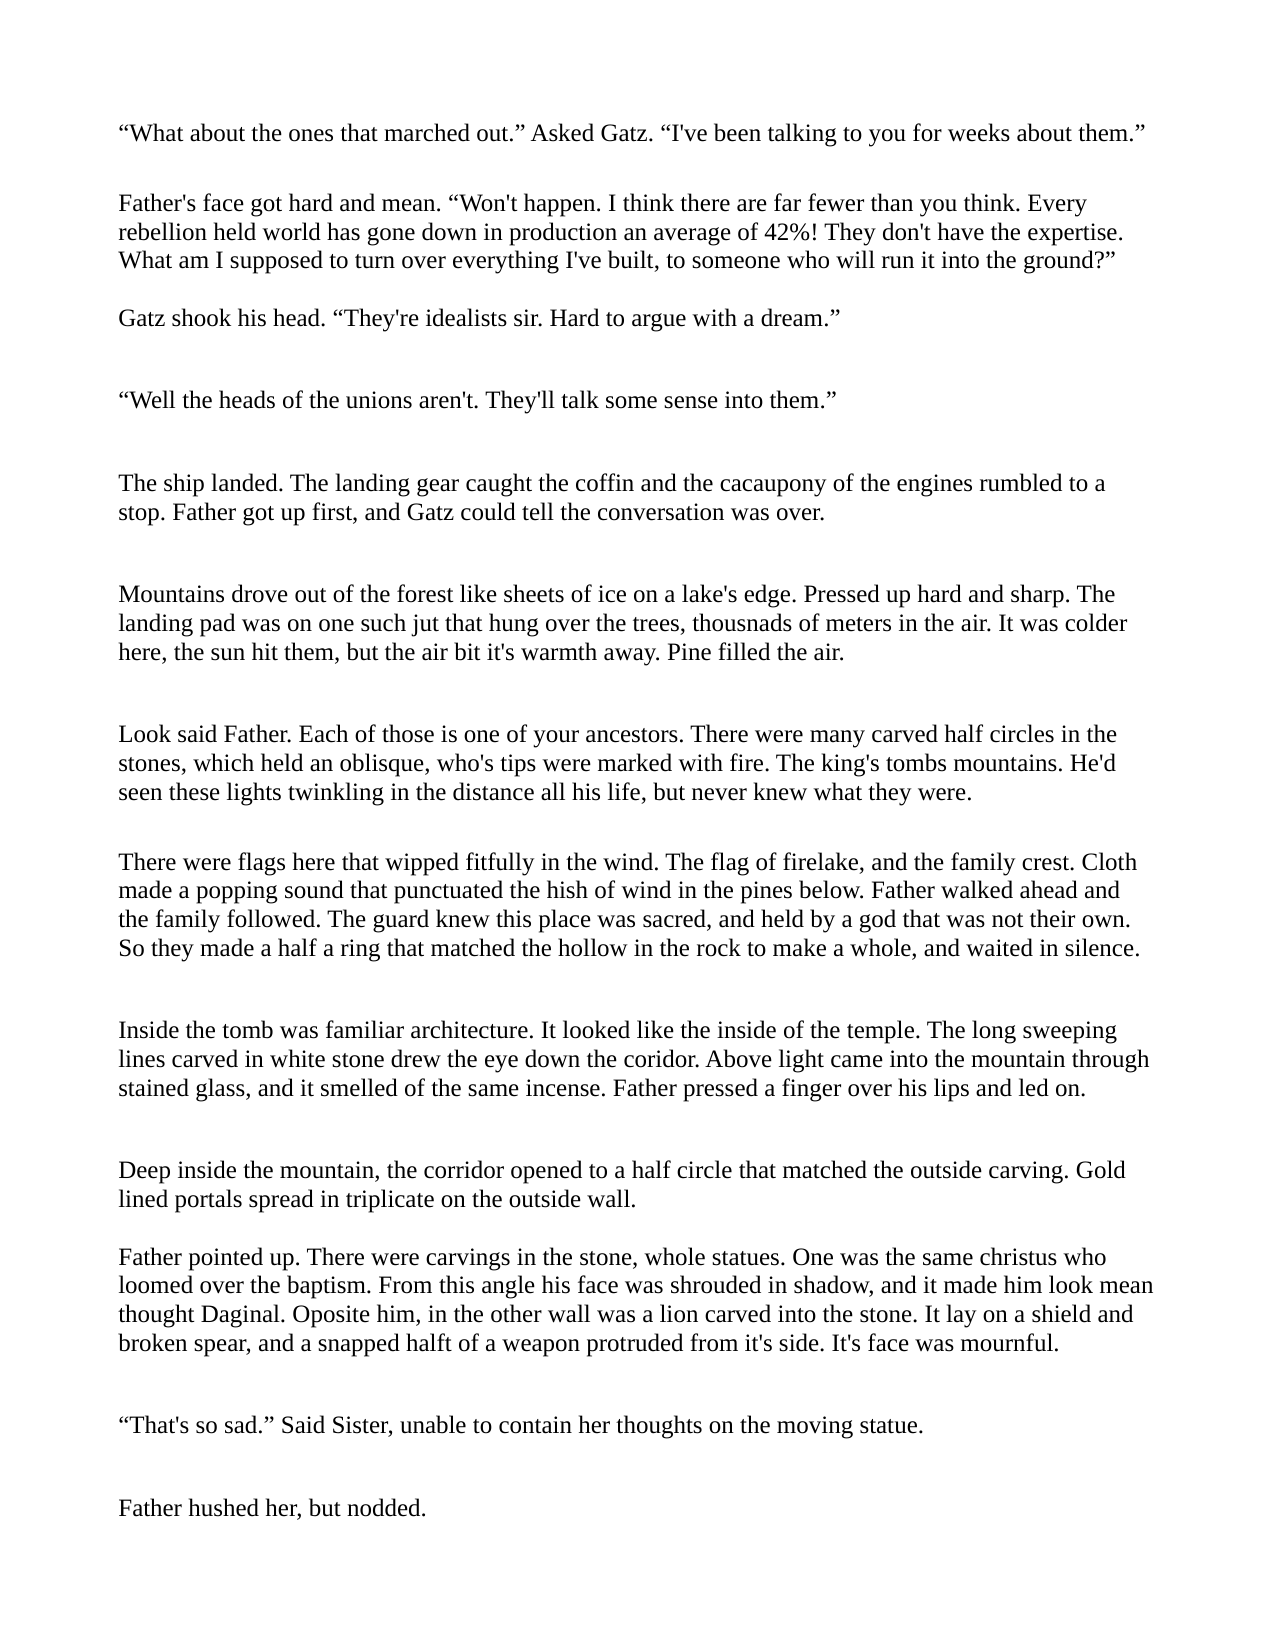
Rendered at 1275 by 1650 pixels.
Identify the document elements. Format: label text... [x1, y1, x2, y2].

text Mountains drove out of the forest like sheets of ice on a lake's edge. Pressed up hard and sharp. The landing pad was on one such jut that hung over the trees, thousnads of meters in the air. It was colder here, the sun hit them, but the air bit it's warmth away. Pine filled the air. [118, 579, 1157, 666]
text Father hushed her, but nodded. [118, 1493, 1157, 1522]
text The ship landed. The landing gear caught the coffin and the cacaupony of the engines rumbled to a stop. Father got up first, and Gatz could tell the conversation was over. [118, 468, 1157, 526]
text “That's so sad.” Said Sister, unable to contain her thoughts on the moving statue. [118, 1411, 1157, 1439]
text “Well the heads of the unions aren't. They'll talk some sense into them.” [118, 386, 1157, 414]
text Inside the tomb was familiar architecture. It looked like the inside of the temple. The long sweeping lines carved in white stone drew the eye down the coridor. Above light came into the mountain through stained glass, and it smelled of the same incense. Father pressed a finger over his lips and led on. [118, 1016, 1157, 1102]
text Deep inside the mountain, the corridor opened to a half circle that matched the outside carving. Gold lined portals spread in triplicate on the outside wall. Father pointed up. There were carvings in the stone, whole statues. One was the same christus who loomed over the baptism. From this angle his face was shrouded in shadow, and it made him look mean thought Daginal. Oposite him, in the other wall was a lion carved into the stone. It lay on a shield and broken spear, and a snapped halft of a weapon protruded from it's side. It's face was mournful. [118, 1156, 1157, 1357]
text Father's face got hard and mean. “Won't happen. I think there are far fewer than you think. Every rebellion held world has gone down in production an average of 42%! They don't have the expertise. What am I supposed to turn over everything I've built, to someone who will run it into the ground?” Gatz shook his head. “They're idealists sir. Hard to argue with a dream.” [118, 159, 1157, 332]
text Look said Father. Each of those is one of your ancestors. There were many carved half circles in the stones, which held an oblisque, who's tips were marked with fire. The king's tombs mountains. He'd seen these lights twinkling in the distance all his life, but never knew what they were. [118, 719, 1157, 806]
text “What about the ones that marched out.” Asked Gatz. “I've been talking to you for weeks about them.” [118, 118, 1157, 147]
text There were flags here that wipped fitfully in the wind. The flag of firelake, and the family crest. Cloth made a popping sound that punctuated the hish of wind in the pines below. Father walked ahead and the family followed. The guard knew this place was sacred, and held by a god that was not their own. So they made a half a ring that matched the hollow in the rock to make a whole, and waited in silence. [118, 818, 1157, 962]
